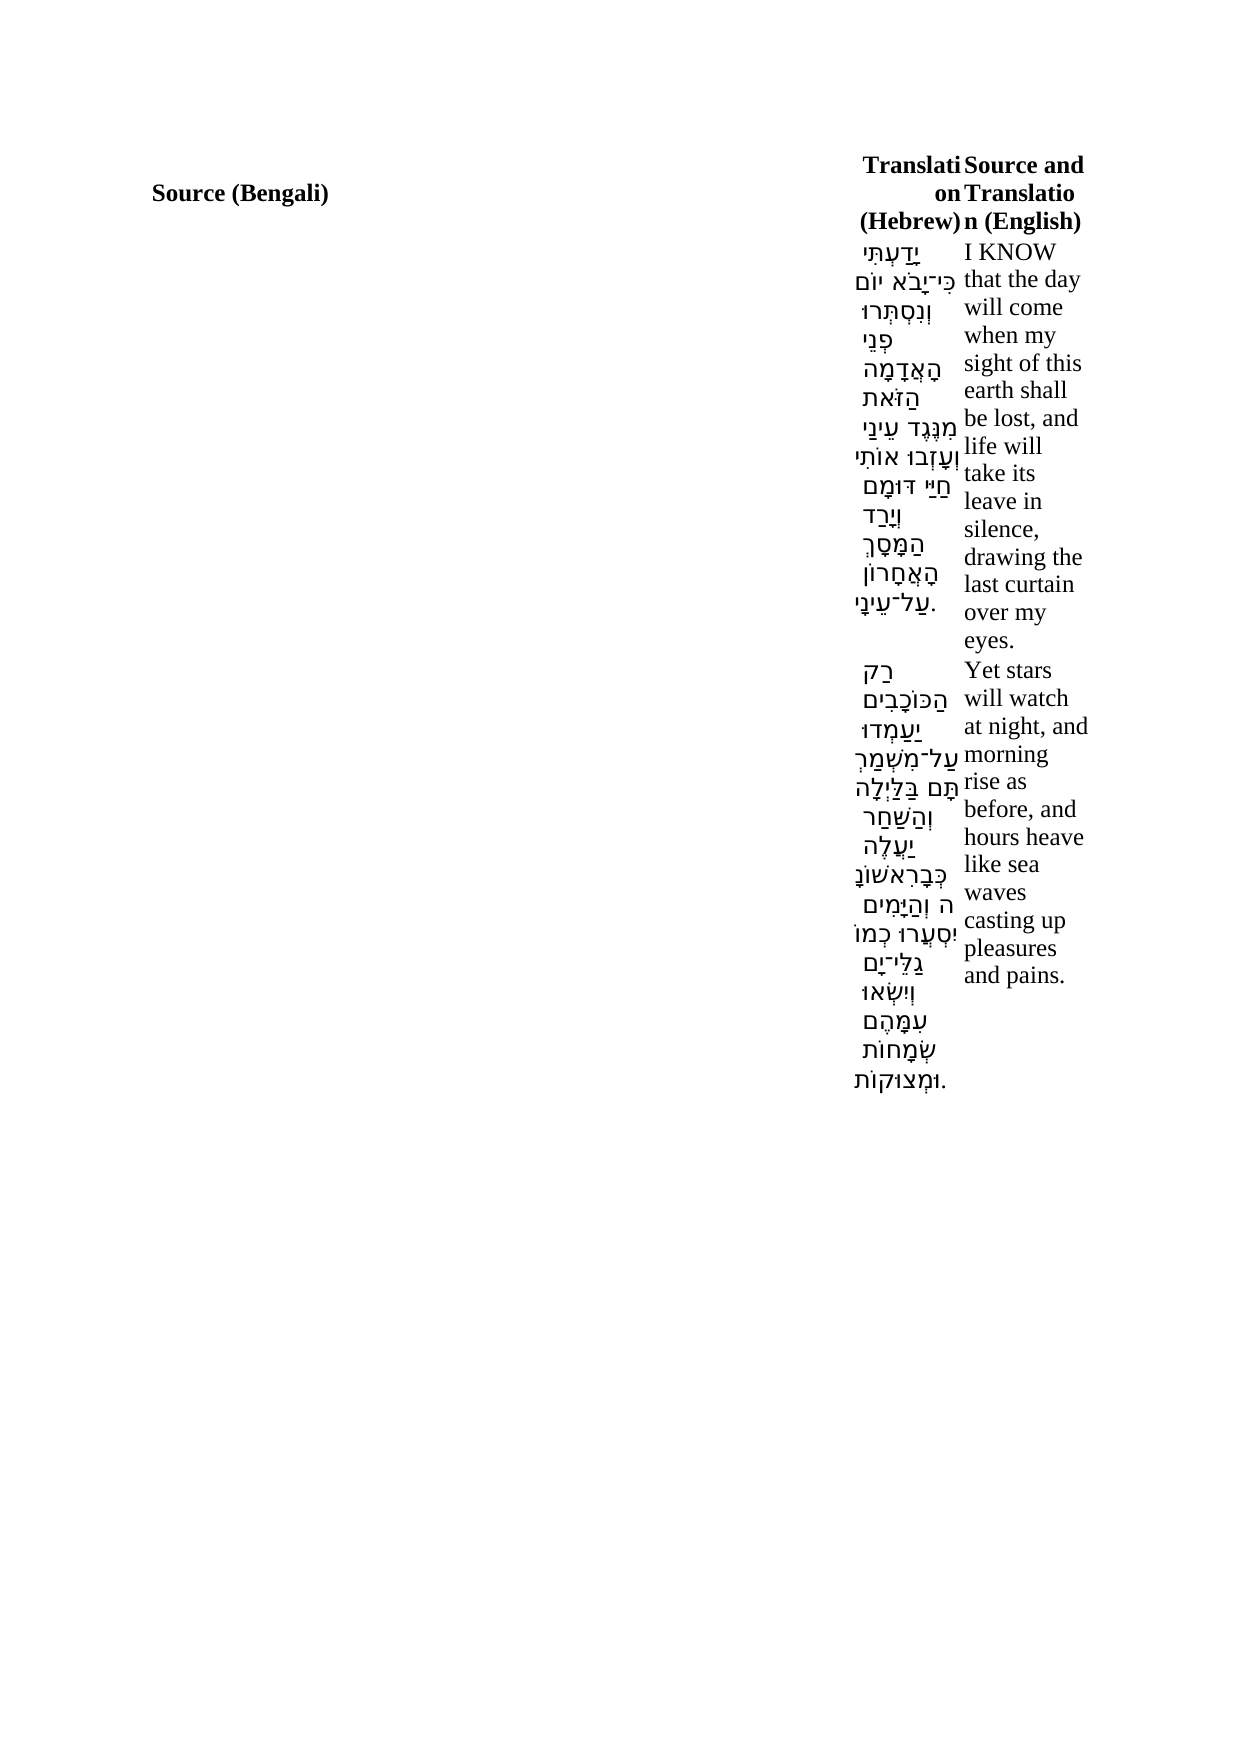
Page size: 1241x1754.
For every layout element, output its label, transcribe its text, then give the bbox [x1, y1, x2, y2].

table_header Source (Bengali) [150, 150, 852, 236]
table_header Source and Translation (English) [962, 150, 1090, 236]
table_cell רַק הַכּוֹכָבִים יַעַמְדוּ עַל־מִשְׁמַרְתָּם בַּלַּיְלָה וְהַשַּׁחַר יַעֲלֶה כְּבָרִאשׁוֹנָה וְהַיָּמִים יִסְעֲרוּ כְמוֹ גַלֵּי־יָם וְיִשְׂאוּ עִמָּהֶם שְׂמָחוֹת וּמְצוּקוֹת. [853, 655, 962, 1096]
table_cell I KNOW that the day will come when my sight of this earth shall be lost, and life will take its leave in silence, drawing the last curtain over my eyes. [962, 236, 1090, 655]
table_cell [150, 236, 852, 1096]
table_header Translation (Hebrew) [853, 150, 962, 236]
table_cell Yet stars will watch at night, and morning rise as before, and hours heave like sea waves casting up pleasures and pains. [962, 655, 1090, 1096]
table_cell יָדַעְתִּי כִּי־יָבֹא יוֹם וְנִסְתְּרוּ פְנֵי הָאֲדָמָה הַזֹּאת מִנֶּגֶד עֵינַי וְעָזְבוּ אוֹתִי חַיַּי דּוּמָם וְיָרַד הַמָּסָךְ הָאֲחָרוֹן עַל־עֵינָי. [853, 236, 962, 655]
